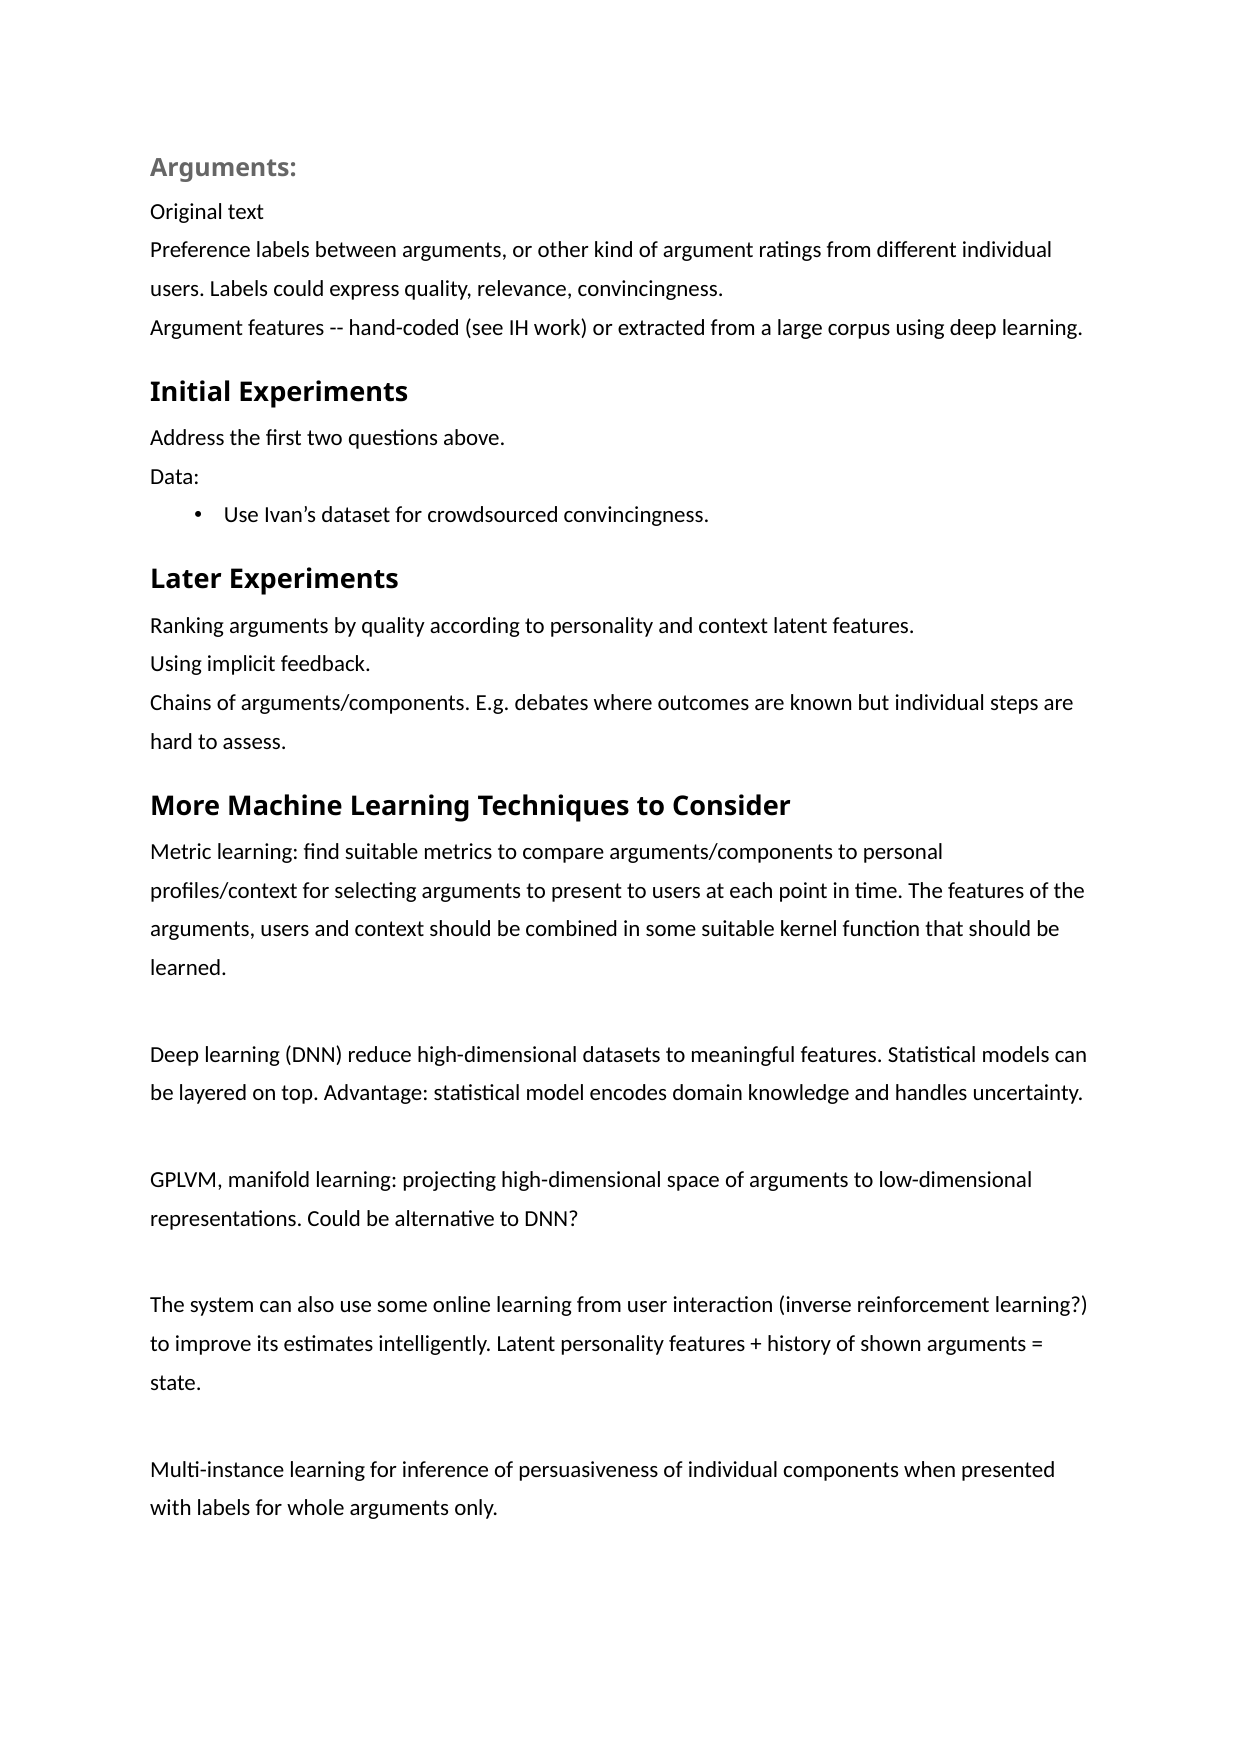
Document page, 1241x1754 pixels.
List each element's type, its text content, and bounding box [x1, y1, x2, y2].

text Argument features -- hand-coded (see IH work) or extracted from a large corpus using deep learning. [150, 313, 1090, 341]
subtitle Later Experiments [150, 560, 1090, 597]
text Data: [150, 462, 1090, 490]
text Multi-instance learning for inference of persuasiveness of individual components when presented with labels for whole arguments only. [150, 1455, 1090, 1521]
text Deep learning (DNN) reduce high-dimensional datasets to meaningful features. Statistical models can be layered on top. Advantage: statistical model encodes domain knowledge and handles uncertainty. [150, 1040, 1090, 1106]
text GPLVM, manifold learning: projecting high-dimensional space of arguments to low-dimensional representations. Could be alternative to DNN? [150, 1165, 1090, 1232]
subtitle Initial Experiments [150, 372, 1090, 409]
subtitle Arguments: [150, 150, 1090, 184]
text Metric learning: find suitable metrics to compare arguments/components to personal profiles/context for selecting arguments to present to users at each point in time. The features of the arguments, users and context should be combined in some suitable kernel function that should be learned. [150, 837, 1090, 981]
text Original text [150, 197, 1090, 225]
text The system can also use some online learning from user interaction (inverse reinforcement learning?) to improve its estimates intelligently. Latent personality features + history of shown arguments = state. [150, 1291, 1090, 1396]
text Using implicit feedback. [150, 649, 1090, 677]
text Ranking arguments by quality according to personality and context latent features. [150, 611, 1090, 639]
subtitle More Machine Learning Techniques to Consider [150, 786, 1090, 823]
text Address the first two questions above. [150, 423, 1090, 451]
text Preference labels between arguments, or other kind of argument ratings from different individual users. Labels could express quality, relevance, convincingness. [150, 236, 1090, 302]
list Use Ivan’s dataset for crowdsourced convincingness. [194, 501, 1090, 528]
text Chains of arguments/components. E.g. debates where outcomes are known but individual steps are hard to assess. [150, 688, 1090, 755]
